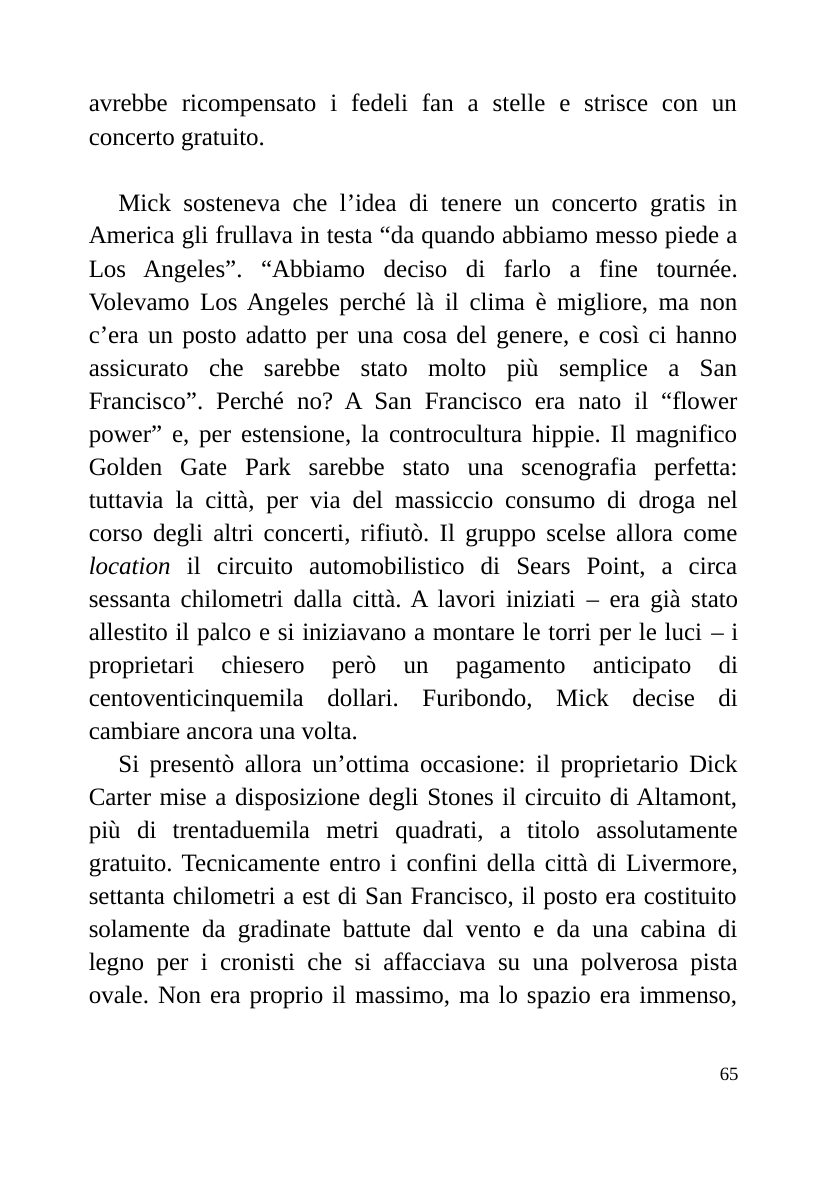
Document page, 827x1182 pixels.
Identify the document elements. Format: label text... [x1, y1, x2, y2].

text Mick sosteneva che l’idea di tenere un concerto gratis in America gli frullava in testa “da quando abbiamo messo piede a Los Angeles”. “Abbiamo deciso di farlo a fine tournée. Volevamo Los Angeles perché là il clima è migliore, ma non c’era un posto adatto per una cosa del genere, e così ci hanno assicurato che sarebbe stato molto più semplice a San Francisco”. Perché no? A San Francisco era nato il “flower power” e, per estensione, la controcultura hippie. Il magnifico Golden Gate Park sarebbe stato una scenografia perfetta: tuttavia la città, per via del massiccio consumo di droga nel corso degli altri concerti, rifiutò. Il gruppo scelse allora come location il circuito automobilistico di Sears Point, a circa sessanta chilometri dalla città. A lavori iniziati ‒ era già stato allestito il palco e si iniziavano a montare le torri per le luci ‒ i proprietari chiesero però un pagamento anticipato di centoventicinquemila dollari. Furibondo, Mick decise di cambiare ancora una volta. [88, 188, 738, 745]
text avrebbe ricompensato i fedeli fan a stelle e strisce con un concerto gratuito. [88, 88, 738, 150]
text Si presentò allora un’ottima occasione: il proprietario Dick Carter mise a disposizione degli Stones il circuito di Altamont, più di trentaduemila metri quadrati, a titolo assolutamente gratuito. Tecnicamente entro i confini della città di Livermore, settanta chilometri a est di San Francisco, il posto era costituito solamente da gradinate battute dal vento e da una cabina di legno per i cronisti che si affacciava su una polverosa pista ovale. Non era proprio il massimo, ma lo spazio era immenso, [88, 749, 738, 1009]
